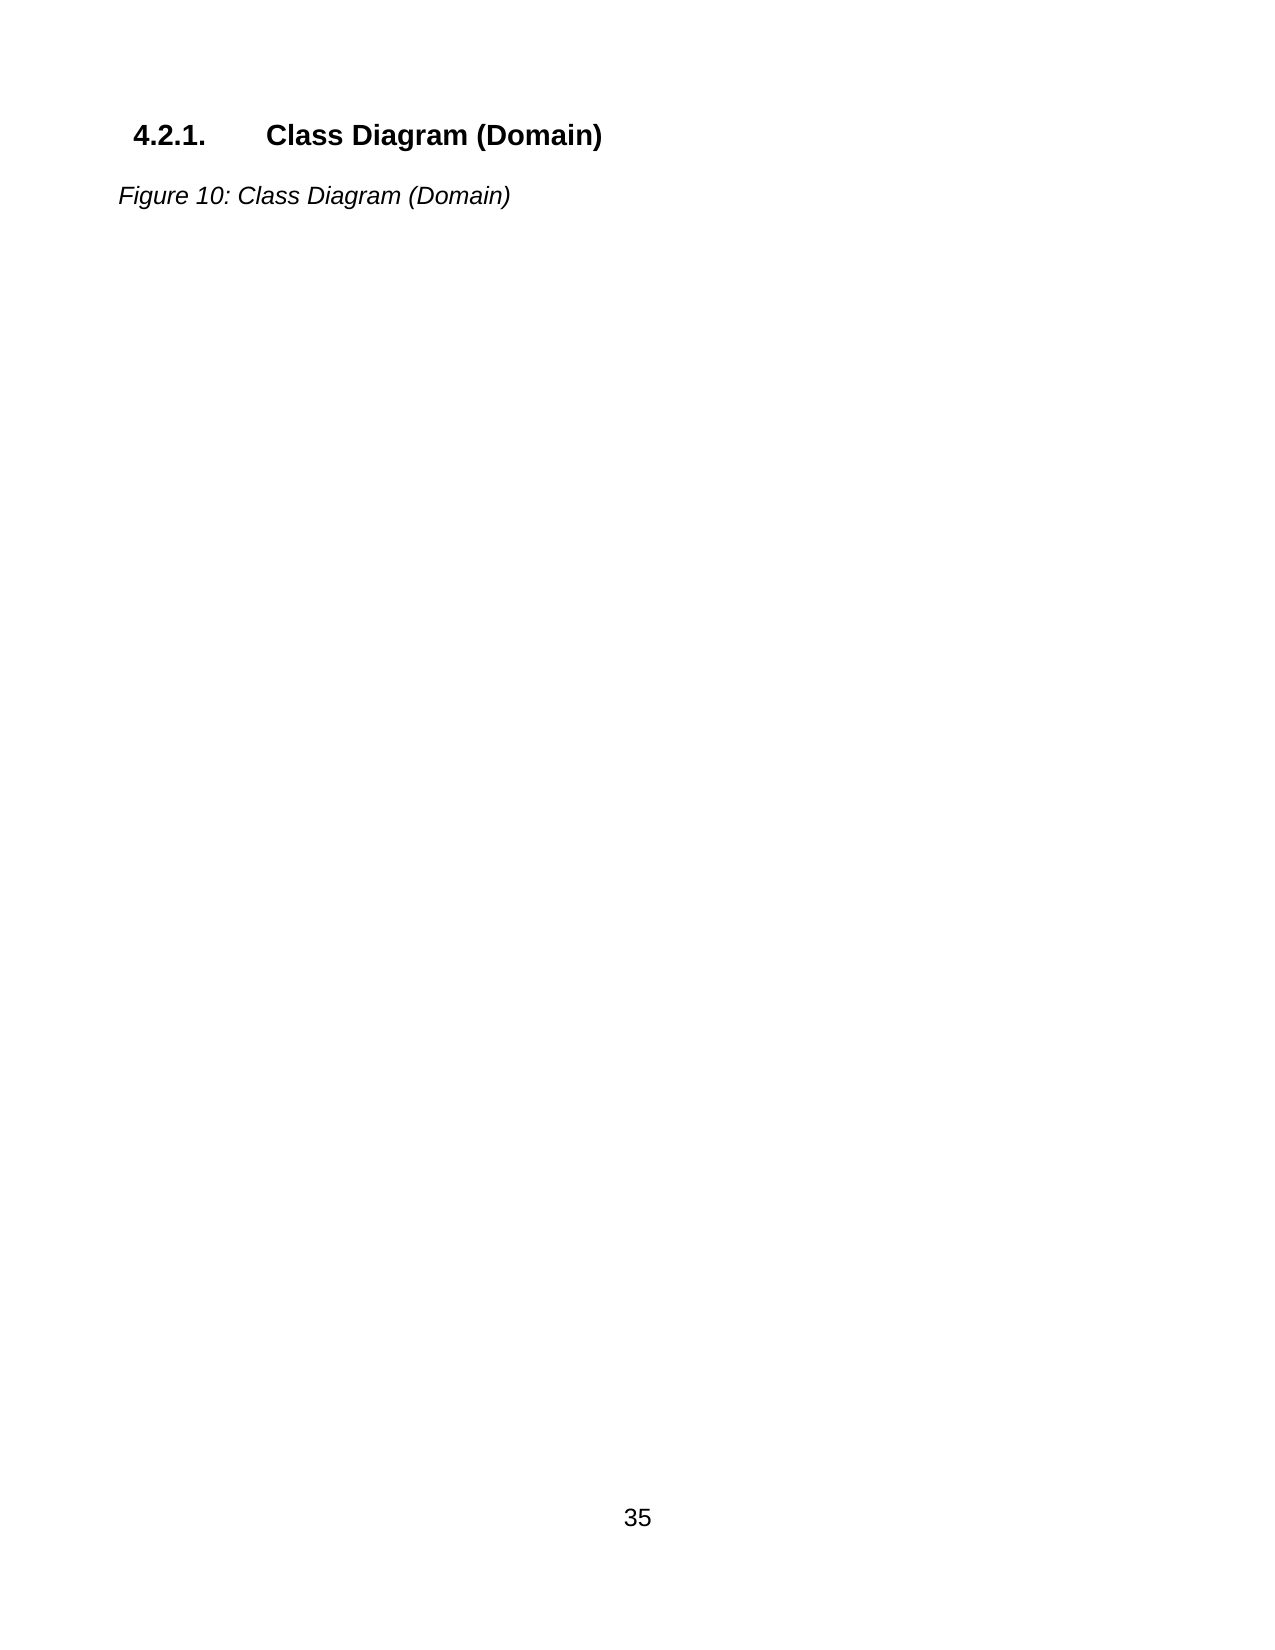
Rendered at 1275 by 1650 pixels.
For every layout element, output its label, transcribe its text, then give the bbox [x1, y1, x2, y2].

subtitle Class Diagram (Domain) [118, 118, 1157, 152]
text Figure 10: Class Diagram (Domain) [118, 181, 1157, 210]
